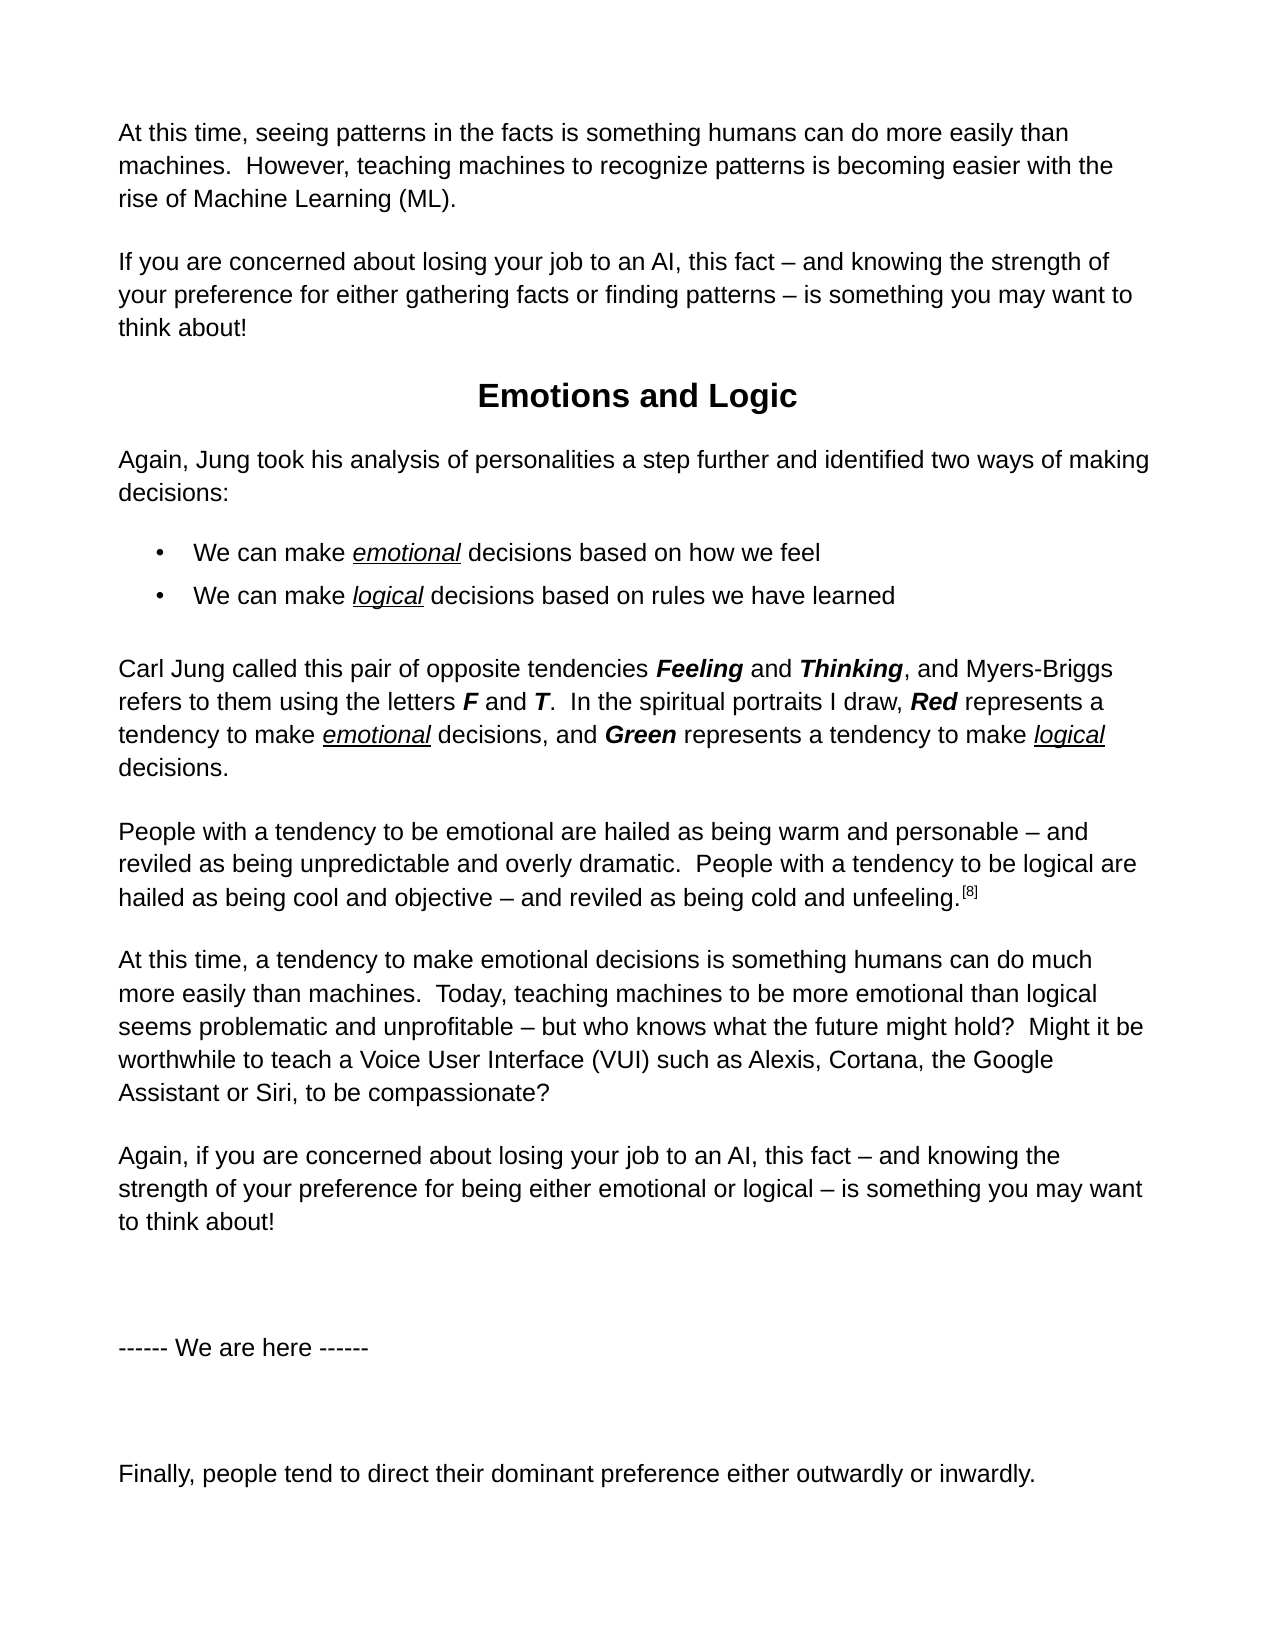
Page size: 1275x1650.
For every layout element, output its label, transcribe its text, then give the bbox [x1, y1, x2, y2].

text If you are concerned about losing your job to an AI, this fact – and knowing the strength of your preference for either gathering facts or finding patterns – is something you may want to think about! [118, 247, 1157, 342]
text Carl Jung called this pair of opposite tendencies Feeling and Thinking, and Myers-Briggs refers to them using the letters F and T. In the spiritual portraits I draw, Red represents a tendency to make emotional decisions, and Green represents a tendency to make logical decisions. [118, 654, 1157, 782]
text At this time, seeing patterns in the facts is something humans can do more easily than machines. However, teaching machines to recognize patterns is becoming easier with the rise of Machine Learning (ML). [118, 118, 1157, 213]
text ------ We are here ------ [118, 1333, 1157, 1361]
subtitle Emotions and Logic [118, 376, 1157, 415]
text At this time, a tendency to make emotional decisions is something humans can do much more easily than machines. Today, teaching machines to be more emotional than logical seems problematic and unprofitable – but who knows what the future might hold? Might it be worthwhile to teach a Voice User Interface (VUI) such as Alexis, Cortana, the Google Assistant or Siri, to be compassionate? [118, 946, 1157, 1106]
text Again, if you are concerned about losing your job to an AI, this fact – and knowing the strength of your preference for being either emotional or logical – is something you may want to think about! [118, 1141, 1157, 1235]
list We can make logical decisions based on rules we have learned [156, 581, 1157, 610]
text Again, Jung took his analysis of personalities a step further and identified two ways of making decisions: [118, 445, 1157, 507]
list We can make emotional decisions based on how we feel [156, 538, 1157, 567]
text People with a tendency to be emotional are hailed as being warm and personable – and reviled as being unpredictable and overly dramatic. People with a tendency to be logical are hailed as being cool and objective – and reviled as being cold and unfeeling.[8] [118, 816, 1157, 911]
text Finally, people tend to direct their dominant preference either outwardly or inwardly. [118, 1459, 1157, 1487]
